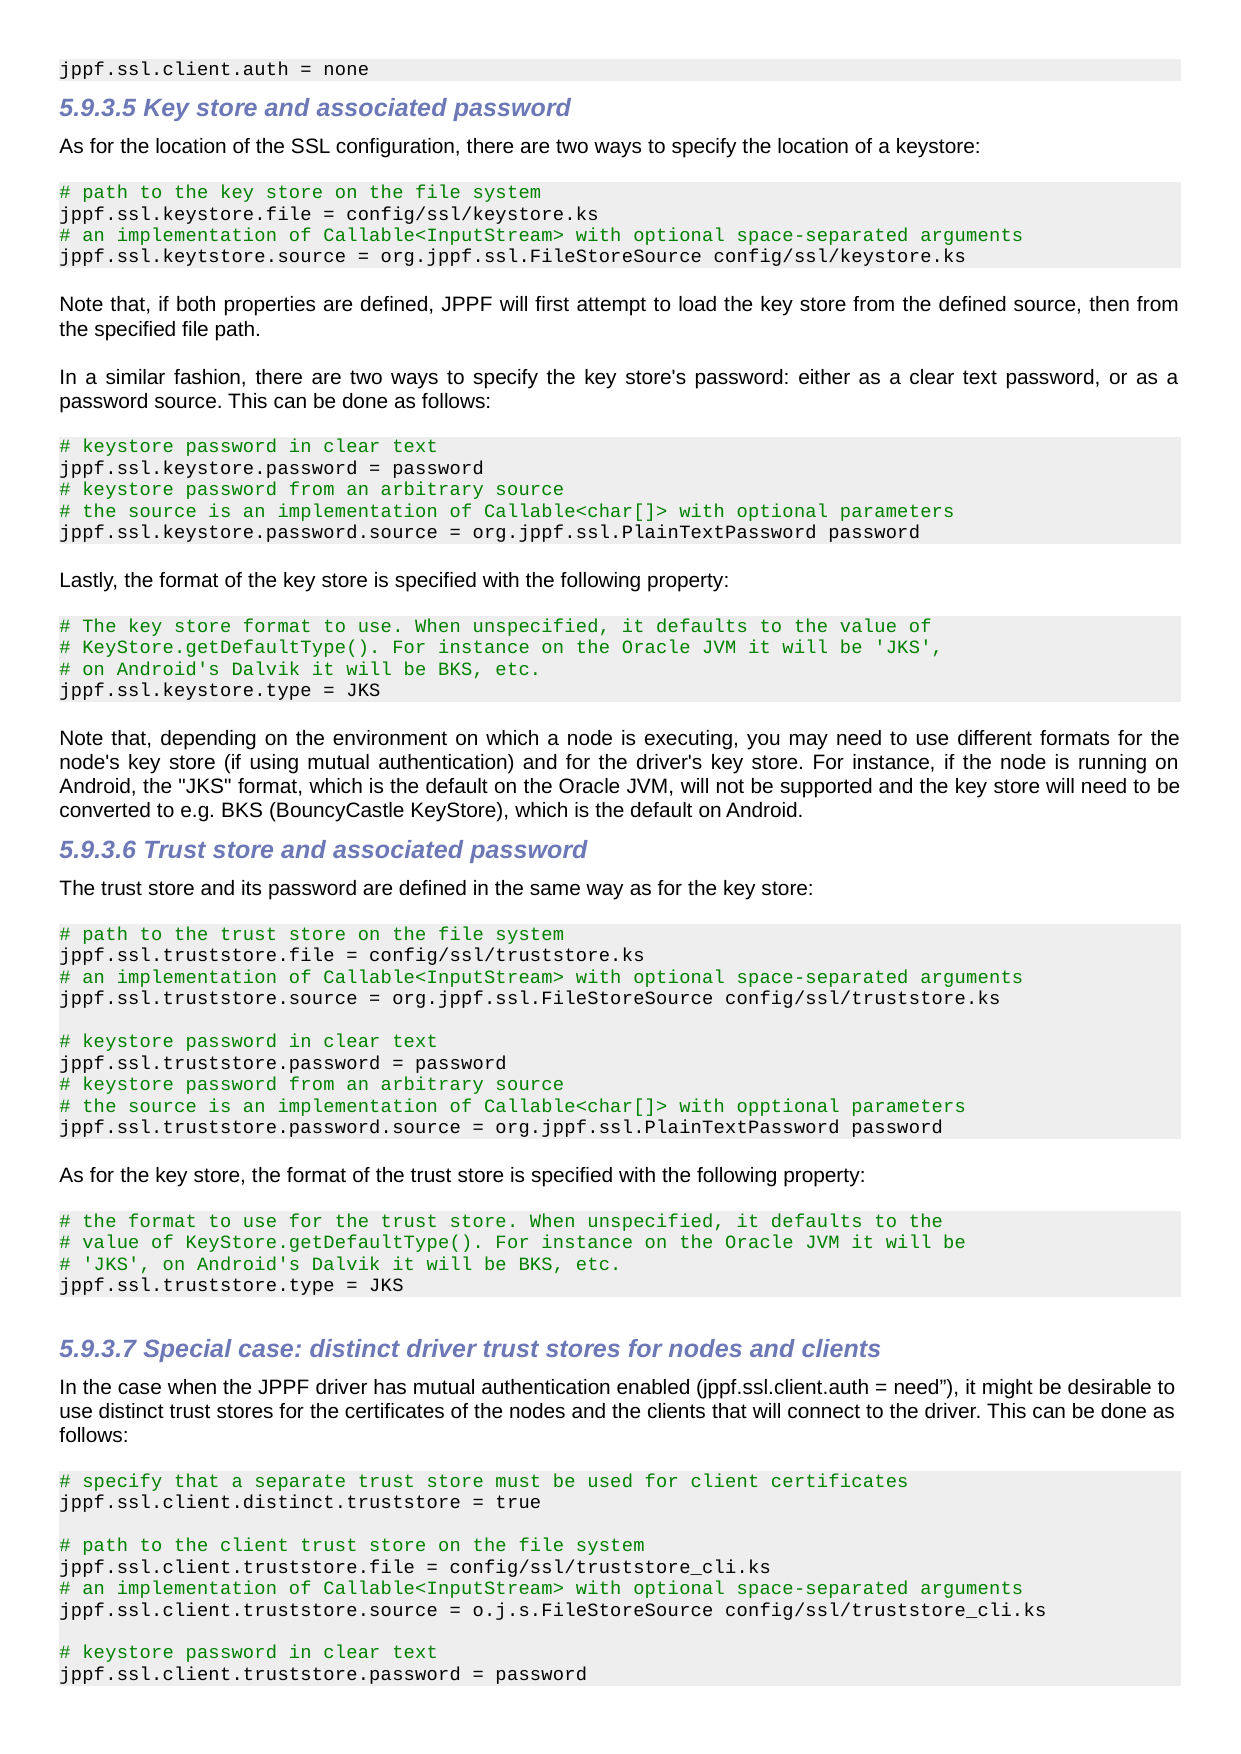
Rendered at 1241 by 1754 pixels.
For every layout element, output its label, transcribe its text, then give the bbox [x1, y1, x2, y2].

subtitle Special case: distinct driver trust stores for nodes and clients [59, 1333, 1181, 1362]
text # the format to use for the trust store. When unspecified, it defaults to the [59, 1211, 1181, 1233]
text # value of KeyStore.getDefaultType(). For instance on the Oracle JVM it will be [59, 1233, 1181, 1254]
text jppf.ssl.truststore.type = JKS [59, 1276, 1181, 1297]
text # on Android's Dalvik it will be BKS, etc. [59, 659, 1181, 681]
text # an implementation of Callable<InputStream> with optional space-separated arguments [59, 1578, 1181, 1600]
text # path to the client trust store on the file system [59, 1536, 1181, 1557]
text Note that, if both properties are defined, JPPF will first attempt to load the key store from the defined source, then from the specified file path. [59, 292, 1181, 341]
text As for the location of the SSL configuration, there are two ways to specify the location of a keystore: [59, 134, 1181, 158]
text As for the key store, the format of the trust store is specified with the following property: [59, 1163, 1181, 1187]
text jppf.ssl.truststore.password = password [59, 1053, 1181, 1074]
text jppf.ssl.truststore.file = config/ssl/truststore.ks [59, 946, 1181, 967]
text jppf.ssl.client.truststore.password = password [59, 1664, 1181, 1686]
text # keystore password in clear text [59, 1032, 1181, 1053]
text # path to the trust store on the file system [59, 924, 1181, 946]
text jppf.ssl.client.distinct.truststore = true [59, 1493, 1181, 1514]
text # KeyStore.getDefaultType(). For instance on the Oracle JVM it will be 'JKS', [59, 638, 1181, 659]
text # keystore password in clear text [59, 437, 1181, 458]
text The trust store and its password are defined in the same way as for the key store: [59, 876, 1181, 900]
text # keystore password from an arbitrary source [59, 480, 1181, 501]
text # an implementation of Callable<InputStream> with optional space-separated arguments [59, 225, 1181, 247]
text # the source is an implementation of Callable<char[]> with optional parameters [59, 501, 1181, 523]
text jppf.ssl.truststore.source = org.jppf.ssl.FileStoreSource config/ssl/truststore.ks [59, 989, 1181, 1010]
text # 'JKS', on Android's Dalvik it will be BKS, etc. [59, 1254, 1181, 1276]
text jppf.ssl.client.truststore.source = o.j.s.FileStoreSource config/ssl/truststore_cli.ks [59, 1600, 1181, 1621]
text # keystore password from an arbitrary source [59, 1074, 1181, 1096]
text # keystore password in clear text [59, 1643, 1181, 1664]
text # The key store format to use. When unspecified, it defaults to the value of [59, 616, 1181, 638]
text jppf.ssl.truststore.password.source = org.jppf.ssl.PlainTextPassword password [59, 1117, 1181, 1139]
text Note that, depending on the environment on which a node is executing, you may need to use different formats for the node's key store (if using mutual authentication) and for the driver's key store. For instance, if the node is running on Android, the "JKS" format, which is the default on the Oracle JVM, will not be supported and the key store will need to be converted to e.g. BKS (BouncyCastle KeyStore), which is the default on Android. [59, 726, 1181, 822]
subtitle Trust store and associated password [59, 835, 1181, 864]
text In a similar fashion, there are two ways to specify the key store's password: either as a clear text password, or as a password source. This can be done as follows: [59, 364, 1181, 413]
text Lastly, the format of the key store is specified with the following property: [59, 568, 1181, 592]
text jppf.ssl.keystore.file = config/ssl/keystore.ks [59, 204, 1181, 225]
text jppf.ssl.client.auth = none [59, 59, 1181, 81]
text jppf.ssl.keystore.type = JKS [59, 681, 1181, 702]
text In the case when the JPPF driver has mutual authentication enabled (jppf.ssl.client.auth = need”), it might be desirable to use distinct trust stores for the certificates of the nodes and the clients that will connect to the driver. This can be done as follows: [59, 1375, 1181, 1447]
text # path to the key store on the file system [59, 182, 1181, 204]
text # the source is an implementation of Callable<char[]> with opptional parameters [59, 1096, 1181, 1117]
text jppf.ssl.keystore.password.source = org.jppf.ssl.PlainTextPassword password [59, 523, 1181, 544]
text # an implementation of Callable<InputStream> with optional space-separated arguments [59, 967, 1181, 989]
text jppf.ssl.client.truststore.file = config/ssl/truststore_cli.ks [59, 1557, 1181, 1578]
text jppf.ssl.keystore.password = password [59, 458, 1181, 480]
subtitle Key store and associated password [59, 93, 1181, 122]
text # specify that a separate trust store must be used for client certificates [59, 1471, 1181, 1493]
text jppf.ssl.keytstore.source = org.jppf.ssl.FileStoreSource config/ssl/keystore.ks [59, 247, 1181, 268]
